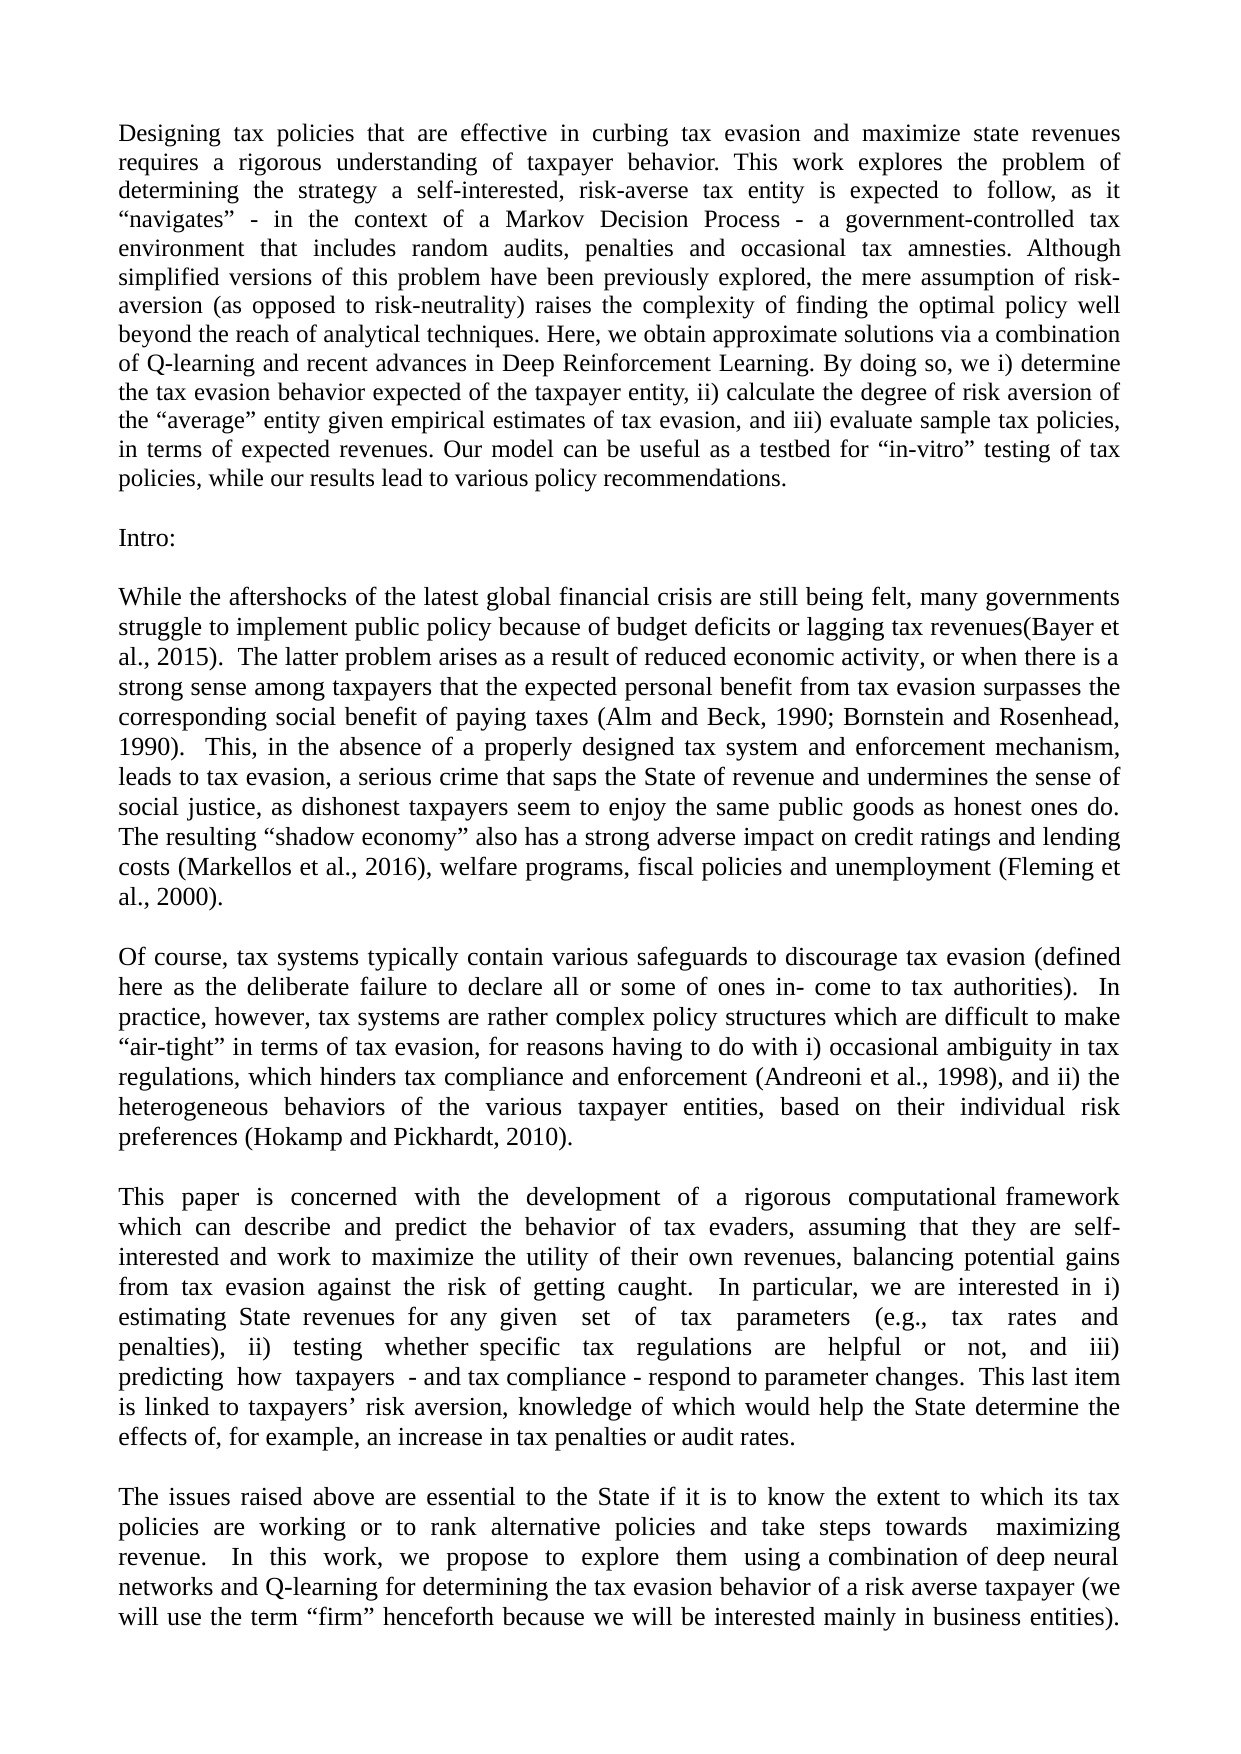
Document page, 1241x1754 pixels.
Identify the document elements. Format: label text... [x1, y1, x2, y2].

text The issues raised above are essential to the State if it is to know the extent to which its tax policies are working or to rank alternative policies and take steps towards maximizing revenue. In this work, we propose to explore them using a combination of deep neural networks and Q-learning for determining the tax evasion behavior of a risk averse taxpayer (we will use the term “firm” henceforth because we will be interested mainly in business entities). [118, 1481, 1122, 1631]
text This paper is concerned with the development of a rigorous computational framework which can describe and predict the behavior of tax evaders, assuming that they are self-interested and work to maximize the utility of their own revenues, balancing potential gains from tax evasion against the risk of getting caught. In particular, we are interested in i) estimating State revenues for any given set of tax parameters (e.g., tax rates and penalties), ii) testing whether specific tax regulations are helpful or not, and iii) predicting how taxpayers - and tax compliance - respond to parameter changes. This last item is linked to taxpayers’ risk aversion, knowledge of which would help the State determine the effects of, for example, an increase in tax penalties or audit rates. [118, 1181, 1122, 1451]
text Of course, tax systems typically contain various safeguards to discourage tax evasion (defined here as the deliberate failure to declare all or some of ones in- come to tax authorities). In practice, however, tax systems are rather complex policy structures which are difficult to make “air-tight” in terms of tax evasion, for reasons having to do with i) occasional ambiguity in tax regulations, which hinders tax compliance and enforcement (Andreoni et al., 1998), and ii) the heterogeneous behaviors of the various taxpayer entities, based on their individual risk preferences (Hokamp and Pickhardt, 2010). [118, 941, 1122, 1151]
text Designing tax policies that are effective in curbing tax evasion and maximize state revenues requires a rigorous understanding of taxpayer behavior. This work explores the problem of determining the strategy a self-interested, risk-averse tax entity is expected to follow, as it “navigates” - in the context of a Markov Decision Process - a government-controlled tax environment that includes random audits, penalties and occasional tax amnesties. Although simplified versions of this problem have been previously explored, the mere assumption of risk-aversion (as opposed to risk-neutrality) raises the complexity of finding the optimal policy well beyond the reach of analytical techniques. Here, we obtain approximate solutions via a combination of Q-learning and recent advances in Deep Reinforcement Learning. By doing so, we i) determine the tax evasion behavior expected of the taxpayer entity, ii) calculate the degree of risk aversion of the “average” entity given empirical estimates of tax evasion, and iii) evaluate sample tax policies, in terms of expected revenues. Our model can be useful as a testbed for “in-vitro” testing of tax policies, while our results lead to various policy recommendations. [118, 118, 1122, 492]
text Intro: [118, 522, 1122, 552]
text While the aftershocks of the latest global financial crisis are still being felt, many governments struggle to implement public policy because of budget deficits or lagging tax revenues(Bayer et al., 2015). The latter problem arises as a result of reduced economic activity, or when there is a strong sense among taxpayers that the expected personal benefit from tax evasion surpasses the corresponding social benefit of paying taxes (Alm and Beck, 1990; Bornstein and Rosenhead, 1990). This, in the absence of a properly designed tax system and enforcement mechanism, leads to tax evasion, a serious crime that saps the State of revenue and undermines the sense of social justice, as dishonest taxpayers seem to enjoy the same public goods as honest ones do. The resulting “shadow economy” also has a strong adverse impact on credit ratings and lending costs (Markellos et al., 2016), welfare programs, fiscal policies and unemployment (Fleming et al., 2000). [118, 581, 1122, 911]
